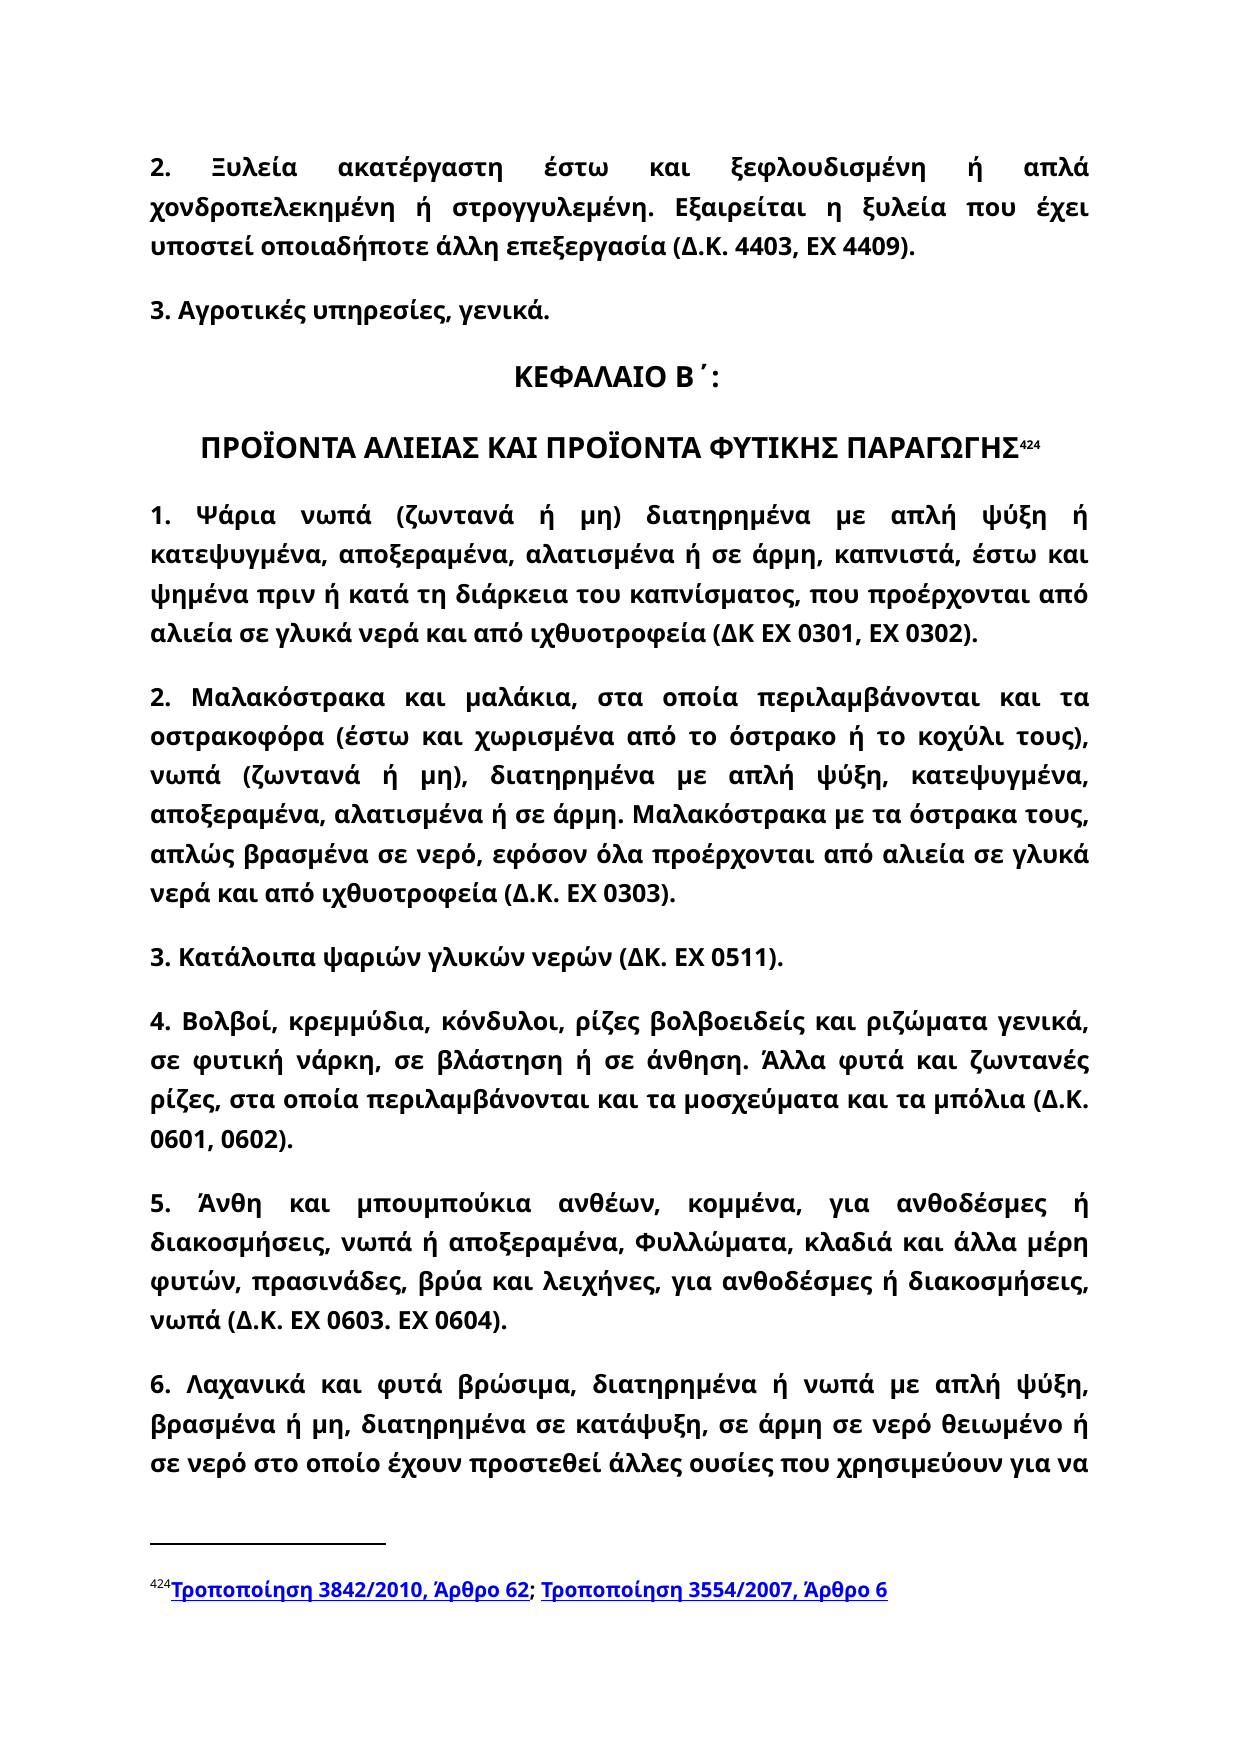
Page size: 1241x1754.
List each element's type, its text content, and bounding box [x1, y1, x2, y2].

subtitle ΠΡΟΪΟΝΤΑ ΑΛΙΕΙΑΣ ΚΑΙ ΠΡΟΪΟΝΤΑ ΦΥΤΙΚΗΣ ΠΑΡΑΓΩΓΗΣ [150, 427, 1090, 467]
text 1. Ψάρια νωπά (ζωντανά ή μη) διατηρημένα με απλή ψύξη ή κατεψυγμένα, αποξεραμένα, αλατισμένα ή σε άρμη, καπνιστά, έστω και ψημένα πριν ή κατά τη διάρκεια του καπνίσματος, που προέρχονται από αλιεία σε γλυκά νερά και από ιχθυοτροφεία (ΔΚ ΕΧ 0301, ΕΧ 0302). [150, 498, 1090, 649]
text 6. Λαχανικά και φυτά βρώσιμα, διατηρημένα ή νωπά με απλή ψύξη, βρασμένα ή μη, διατηρημένα σε κατάψυξη, σε άρμη σε νερό θειωμένο ή σε νερό στο οποίο έχουν προστεθεί άλλες ουσίες που χρησιμεύουν για να [150, 1367, 1090, 1479]
text 5. Άνθη και μπουμπούκια ανθέων, κομμένα, για ανθοδέσμες ή διακοσμήσεις, νωπά ή αποξεραμένα, Φυλλώματα, κλαδιά και άλλα μέρη φυτών, πρασινάδες, βρύα και λειχήνες, για ανθοδέσμες ή διακοσμήσεις, νωπά (Δ.Κ. ΕΧ 0603. ΕΧ 0604). [150, 1185, 1090, 1337]
text 2. Ξυλεία ακατέργαστη έστω και ξεφλουδισμένη ή απλά χονδροπελεκημένη ή στρογγυλεμένη. Εξαιρείται η ξυλεία που έχει υποστεί οποιαδήποτε άλλη επεξεργασία (Δ.Κ. 4403, ΕΧ 4409). [150, 150, 1090, 262]
text 3. Αγροτικές υπηρεσίες, γενικά. [150, 292, 1090, 327]
text 2. Μαλακόστρακα και μαλάκια, στα οποία περιλαμβάνονται και τα οστρακοφόρα (έστω και χωρισμένα από το όστρακο ή το κοχύλι τους), νωπά (ζωντανά ή μη), διατηρημένα με απλή ψύξη, κατεψυγμένα, αποξεραμένα, αλατισμένα ή σε άρμη. Μαλακόστρακα με τα όστρακα τους, απλώς βρασμένα σε νερό, εφόσον όλα προέρχονται από αλιεία σε γλυκά νερά και από ιχθυοτροφεία (Δ.Κ. ΕΧ 0303). [150, 679, 1090, 909]
text 3. Κατάλοιπα ψαριών γλυκών νερών (ΔΚ. ΕΧ 0511). [150, 939, 1090, 974]
text Τροποποίηση 3842/2010, Άρθρο 62; Τροποποίηση 3554/2007, Άρθρο 6 [150, 1576, 1090, 1604]
text 4. Βολβοί, κρεμμύδια, κόνδυλοι, ρίζες βολβοειδείς και ριζώματα γενικά, σε φυτική νάρκη, σε βλάστηση ή σε άνθηση. Άλλα φυτά και ζωντανές ρίζες, στα οποία περιλαμβάνονται και τα μοσχεύματα και τα μπόλια (Δ.Κ. 0601, 0602). [150, 1004, 1090, 1155]
subtitle ΚΕΦΑΛΑΙΟ Β΄: [150, 357, 1090, 396]
